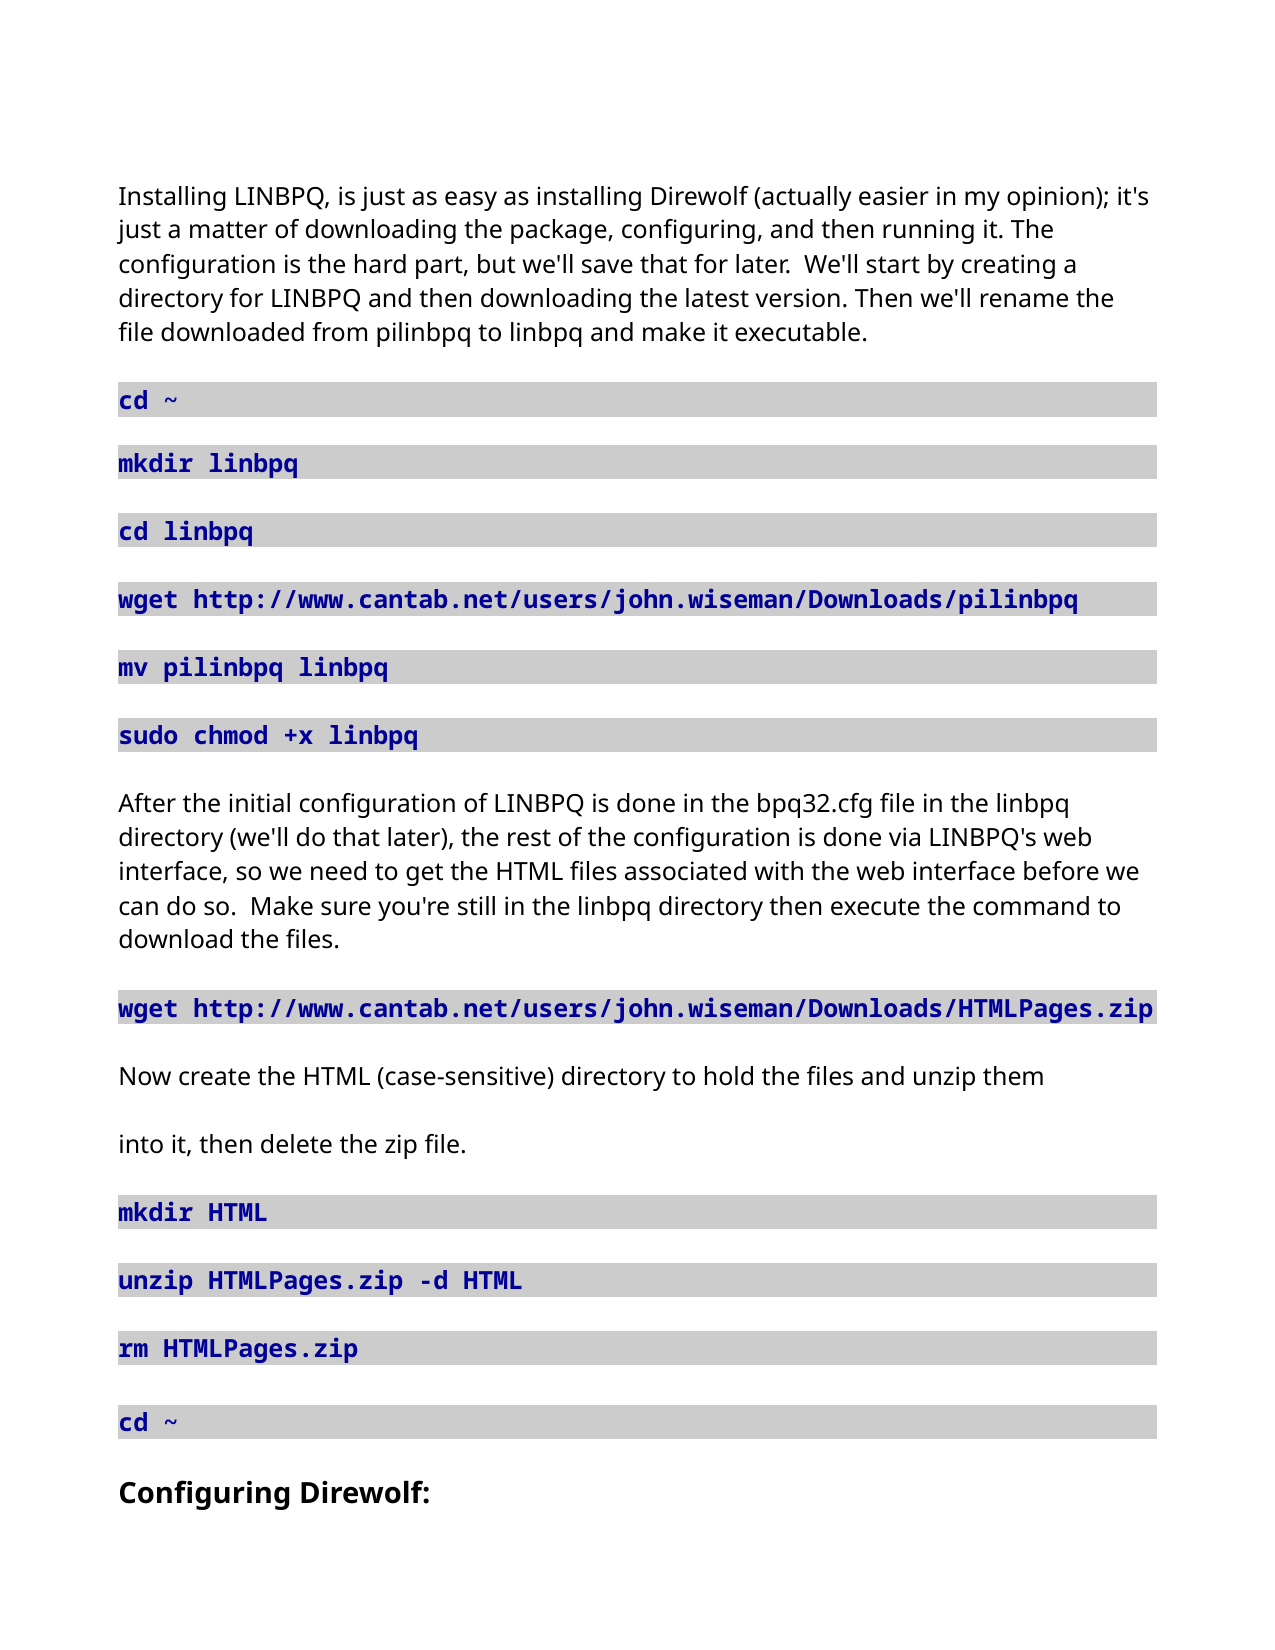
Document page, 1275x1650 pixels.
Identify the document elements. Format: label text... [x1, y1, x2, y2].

text mkdir linbpq [118, 445, 1157, 479]
text unzip HTMLPages.zip -d HTML [118, 1263, 1157, 1297]
text mkdir HTML [118, 1195, 1157, 1229]
text cd ~ [118, 382, 1157, 417]
text After the initial configuration of LINBPQ is done in the bpq32.cfg file in the linbpq directory (we'll do that later), the rest of the configuration is done via LINBPQ's web interface, so we need to get the HTML files associated with the web interface before we can do so. Make sure you're still in the linbpq directory then execute the command to download the files. [118, 786, 1157, 956]
text Configuring Direwolf: [118, 1473, 1157, 1512]
text rm HTMLPages.zip [118, 1331, 1157, 1365]
text Now create the HTML (case-sensitive) directory to hold the files and unzip them [118, 1058, 1157, 1092]
text wget http://www.cantab.net/users/john.wiseman/Downloads/pilinbpq [118, 582, 1157, 616]
text cd linbpq [118, 513, 1157, 547]
text wget http://www.cantab.net/users/john.wiseman/Downloads/HTMLPages.zip [118, 990, 1157, 1024]
text into it, then delete the zip file. [118, 1127, 1157, 1161]
text Installing LINBPQ, is just as easy as installing Direwolf (actually easier in my opinion); it's just a matter of downloading the package, configuring, and then running it. The configuration is the hard part, but we'll save that for later. We'll start by creating a directory for LINBPQ and then downloading the latest version. Then we'll rename the file downloaded from pilinbpq to linbpq and make it executable. [118, 178, 1157, 348]
text mv pilinbpq linbpq [118, 650, 1157, 684]
text cd ~ [118, 1405, 1157, 1439]
text sudo chmod +x linbpq [118, 718, 1157, 752]
